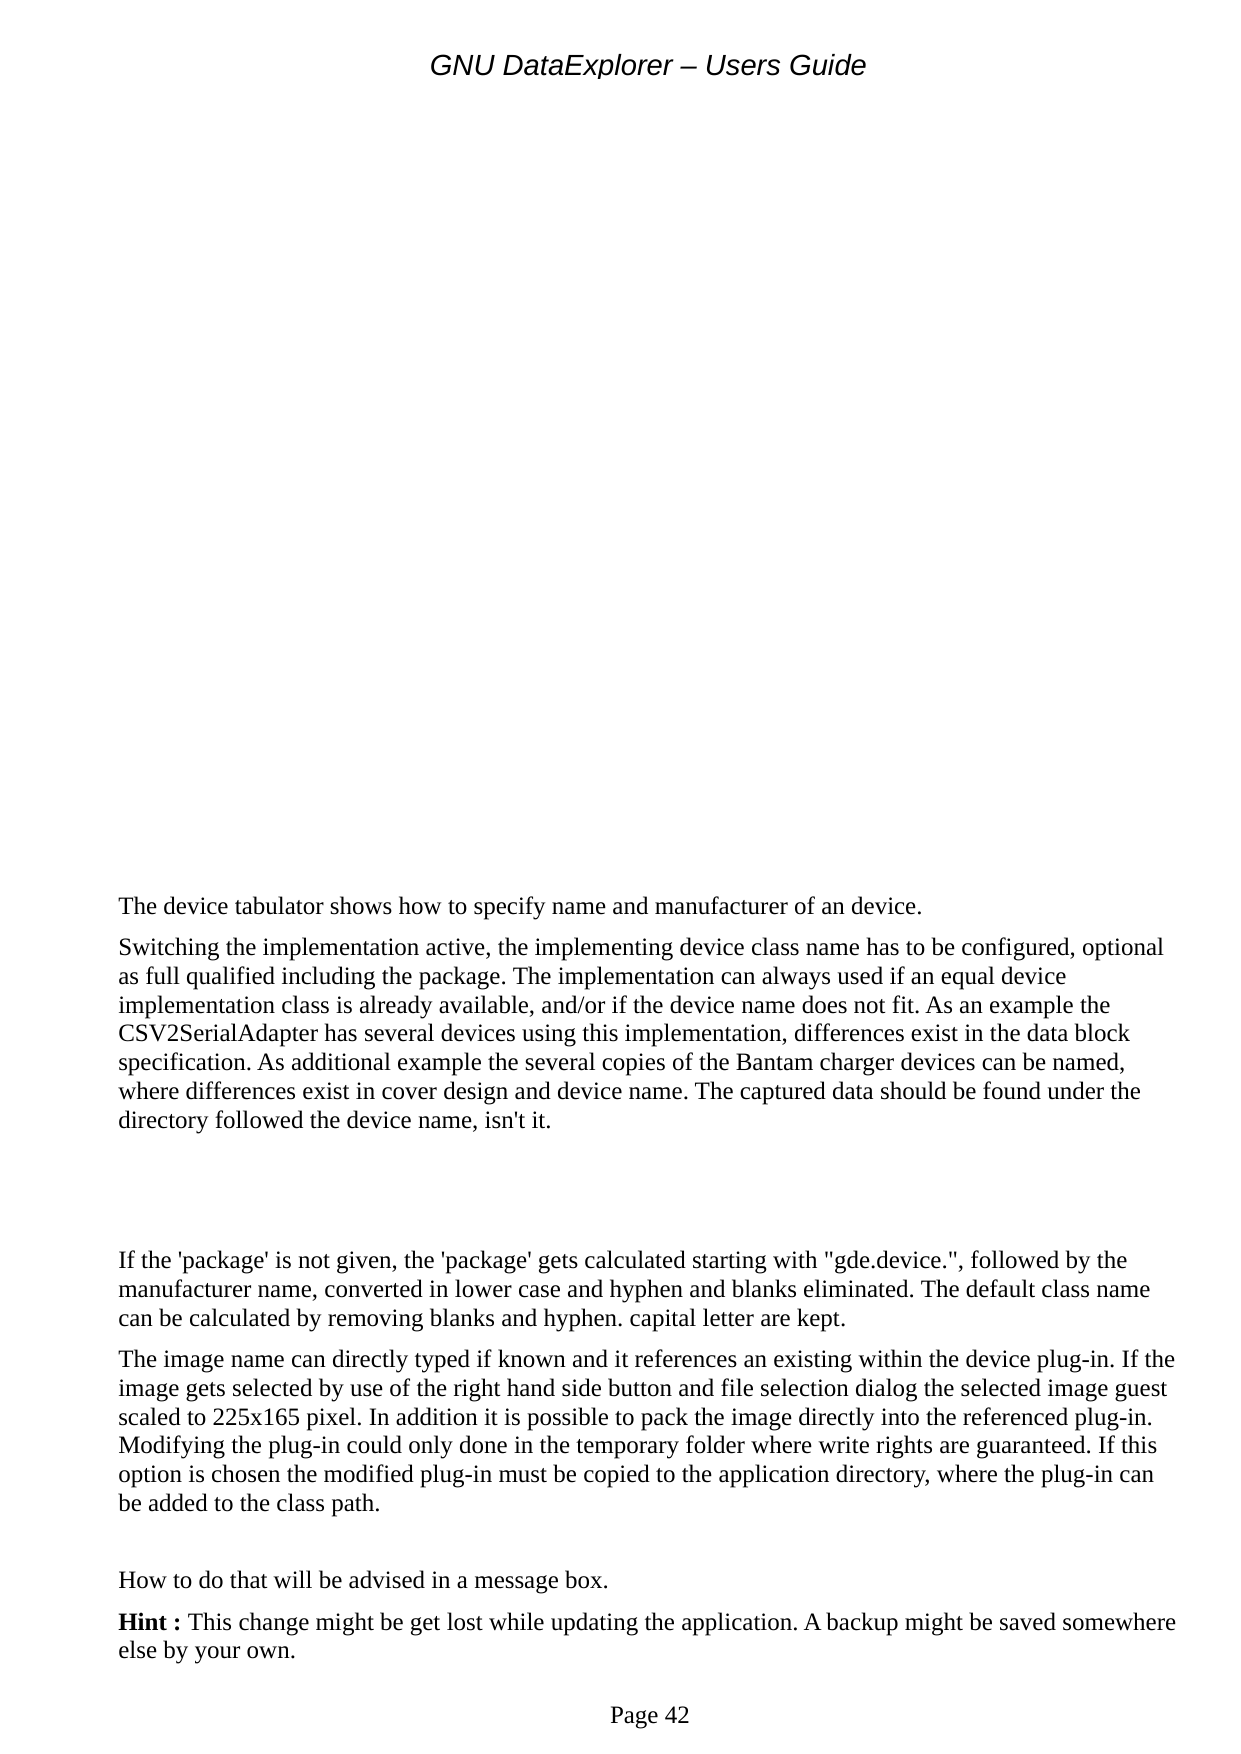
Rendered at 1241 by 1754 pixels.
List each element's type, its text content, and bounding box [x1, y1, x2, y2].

text The device tabulator shows how to specify name and manufacturer of an device. [118, 891, 1181, 920]
text Hint : This change might be get lost while updating the application. A backup might be saved somewhere else by your own. [118, 1607, 1181, 1664]
text Switching the implementation active, the implementing device class name has to be configured, optional as full qualified including the package. The implementation can always used if an equal device implementation class is already available, and/or if the device name does not fit. As an example the CSV2SerialAdapter has several devices using this implementation, differences exist in the data block specification. As additional example the several copies of the Bantam charger devices can be named, where differences exist in cover design and device name. The captured data should be found under the directory followed the device name, isn't it. If the 'package' is not given, the 'package' gets calculated starting with "gde.device.", followed by the manufacturer name, converted in lower case and hyphen and blanks eliminated. The default class name can be calculated by removing blanks and hyphen. capital letter are kept. [118, 932, 1181, 1332]
text The image name can directly typed if known and it references an existing within the device plug-in. If the image gets selected by use of the right hand side button and file selection dialog the selected image guest scaled to 225x165 pixel. In addition it is possible to pack the image directly into the referenced plug-in. Modifying the plug-in could only done in the temporary folder where write rights are guaranteed. If this option is chosen the modified plug-in must be copied to the application directory, where the plug-in can be added to the class path. How to do that will be advised in a message box. [118, 1344, 1181, 1594]
